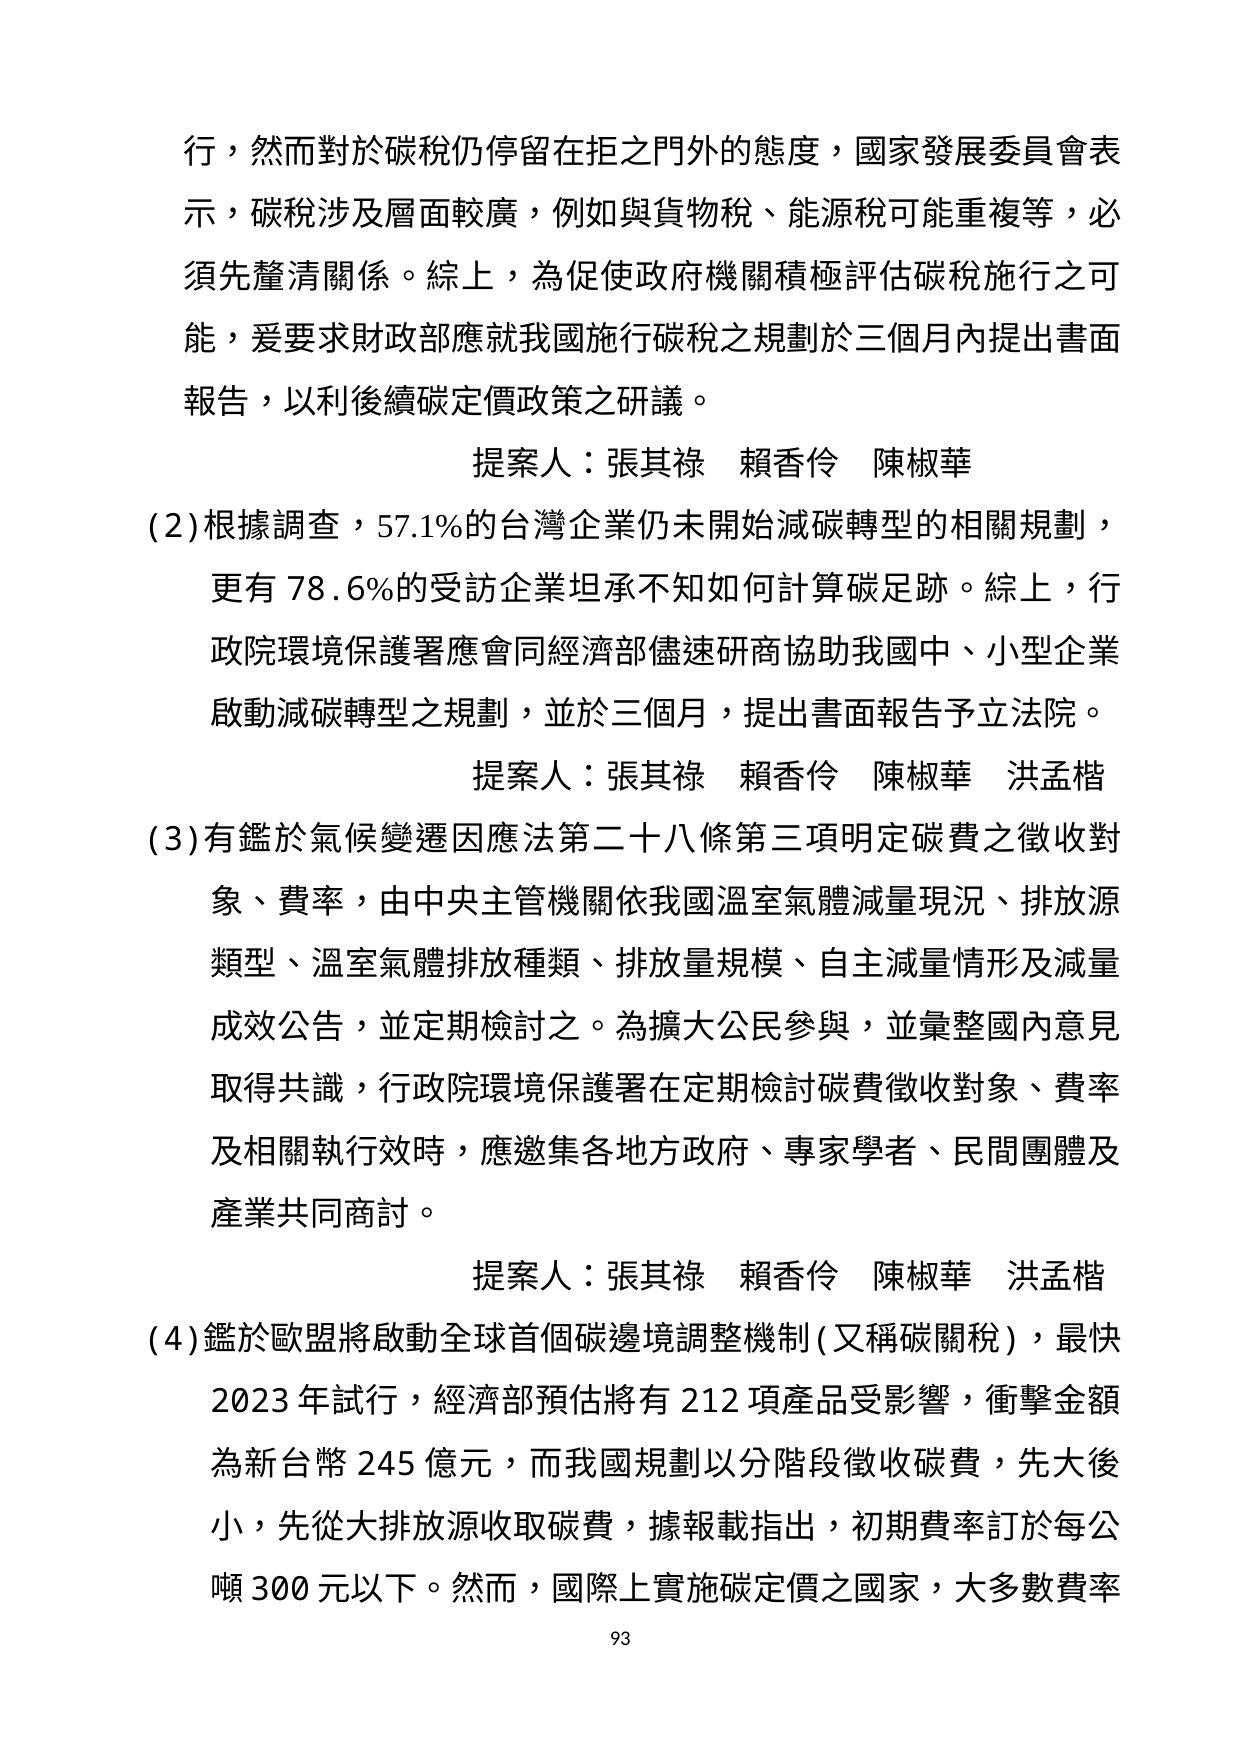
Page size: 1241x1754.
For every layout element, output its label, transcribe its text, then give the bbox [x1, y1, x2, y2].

subtitle 有鑑於氣候變遷因應法第二十八條第三項明定碳費之徵收對象、費率，由中央主管機關依我國溫室氣體減量現況、排放源類型、溫室氣體排放種類、排放量規模、自主減量情形及減量成效公告，並定期檢討之。為擴大公民參與，並彙整國內意見取得共識，行政院環境保護署在定期檢討碳費徵收對象、費率及相關執行效時，應邀集各地方政府、專家學者、民間團體及產業共同商討。 [143, 794, 1122, 1232]
text 提案人：張其祿 賴香伶 陳椒華 [193, 419, 1122, 482]
text 提案人：張其祿 賴香伶 陳椒華 洪孟楷 [193, 1232, 1122, 1294]
subtitle 鑑於歐盟將啟動全球首個碳邊境調整機制(又稱碳關稅)，最快2023年試行，經濟部預估將有212項產品受影響，衝擊金額為新台幣245億元，而我國規劃以分階段徵收碳費，先大後小，先從大排放源收取碳費，據報載指出，初期費率訂於每公噸300元以下。然而，國際上實施碳定價之國家，大多數費率 [143, 1294, 1122, 1607]
text 提案人：張其祿 賴香伶 陳椒華 洪孟楷 [193, 732, 1122, 794]
subtitle 行，然而對於碳稅仍停留在拒之門外的態度，國家發展委員會表示，碳稅涉及層面較廣，例如與貨物稅、能源稅可能重複等，必須先釐清關係。綜上，為促使政府機關積極評估碳稅施行之可能，爰要求財政部應就我國施行碳稅之規劃於三個月內提出書面報告，以利後續碳定價政策之研議。 [148, 107, 1122, 419]
subtitle 根據調查，57.1%的台灣企業仍未開始減碳轉型的相關規劃，更有78.6%的受訪企業坦承不知如何計算碳足跡。綜上，行政院環境保護署應會同經濟部儘速研商協助我國中、小型企業啟動減碳轉型之規劃，並於三個月，提出書面報告予立法院。 [143, 482, 1122, 732]
